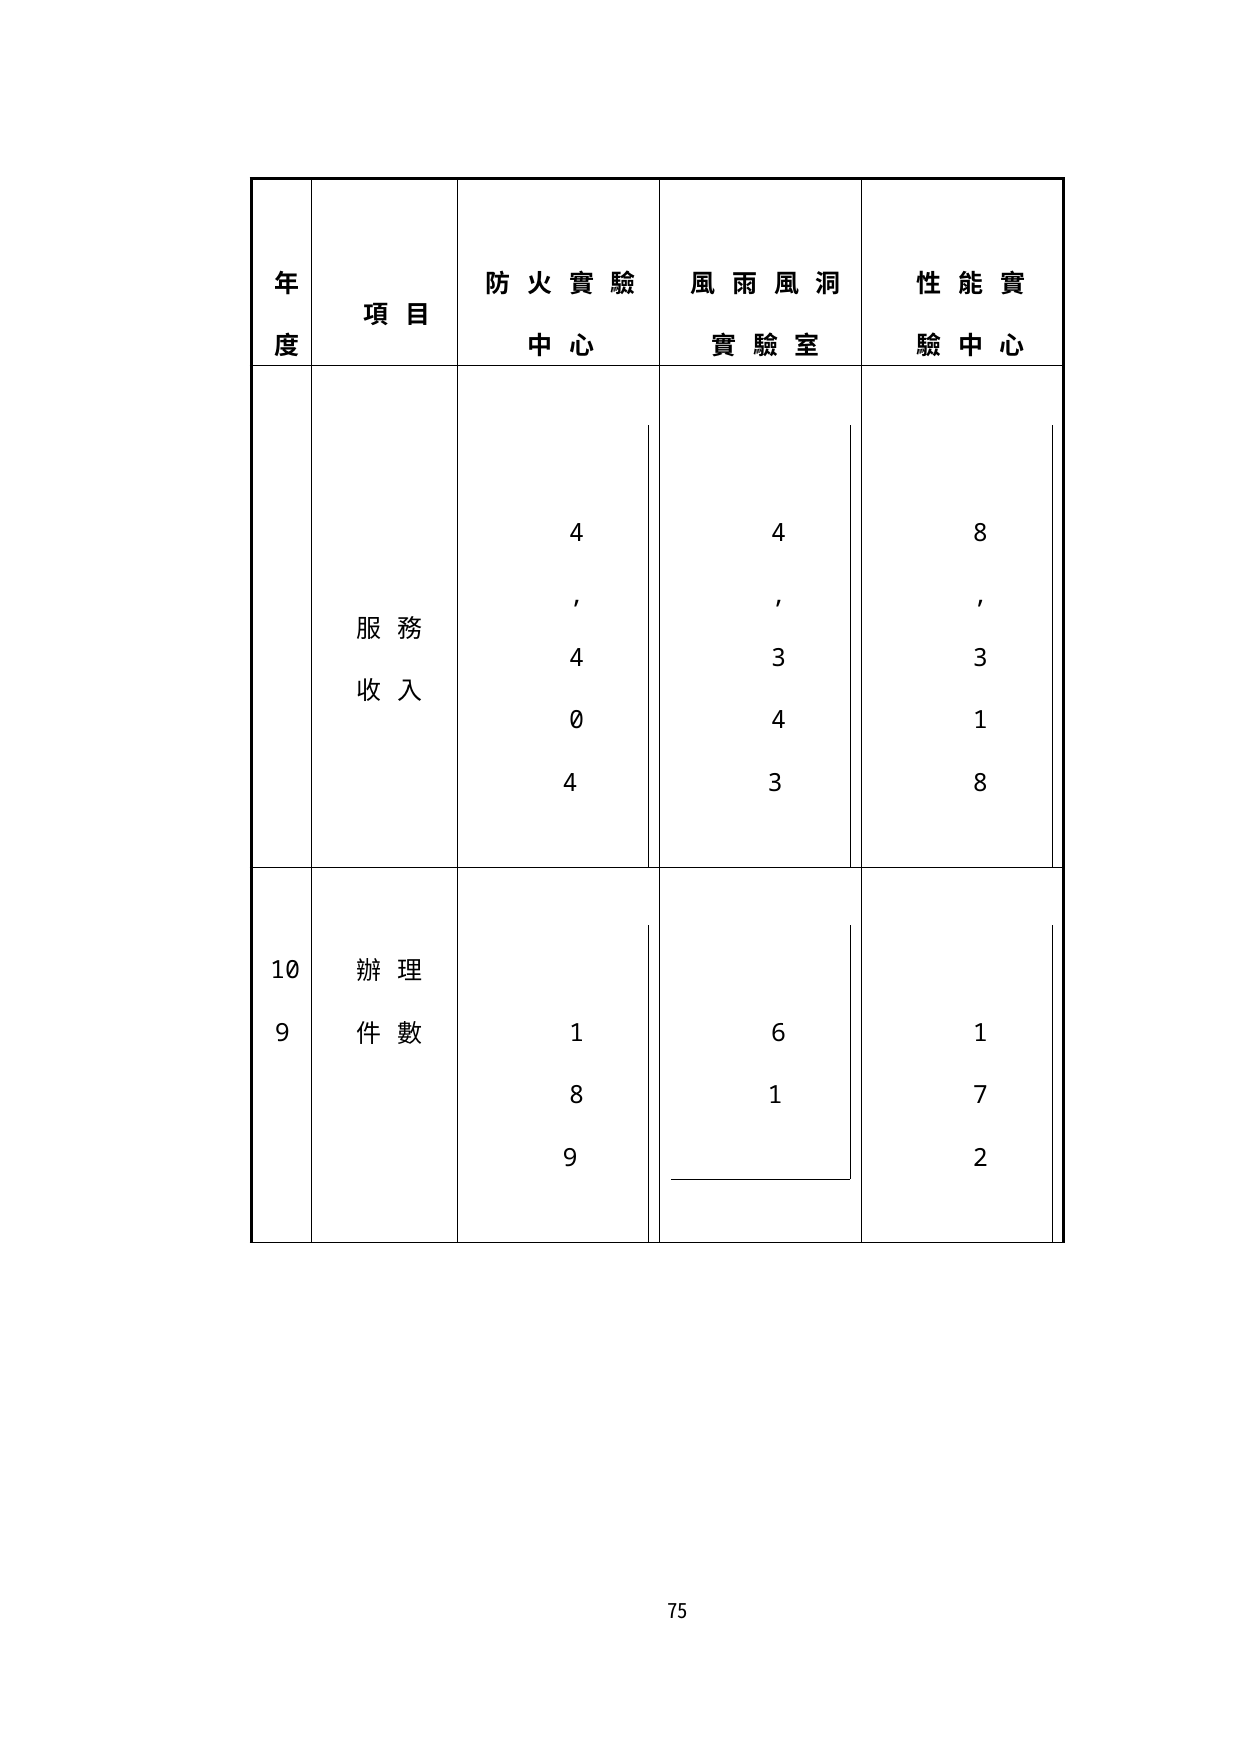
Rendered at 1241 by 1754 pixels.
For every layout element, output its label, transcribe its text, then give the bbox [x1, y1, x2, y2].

table_header 性能實驗中心 [862, 180, 1062, 365]
table_cell 189 [458, 868, 659, 1242]
table_header 風雨風洞實驗室 [660, 180, 861, 365]
table_cell 172 [862, 868, 1062, 1242]
table_header 項目 [312, 180, 457, 365]
table_header 年度 [253, 180, 311, 365]
table_header 防火實驗中心 [458, 180, 659, 365]
table_cell 4,404 [458, 366, 659, 867]
table_cell 4,343 [660, 366, 861, 867]
table_cell 61 [660, 868, 861, 1242]
table_cell 辦理件數 [312, 868, 457, 1242]
table_cell [253, 366, 311, 867]
table_cell 服務收入 [312, 366, 457, 867]
table_cell 8,318 [862, 366, 1062, 867]
table_cell 109 [253, 868, 311, 1242]
